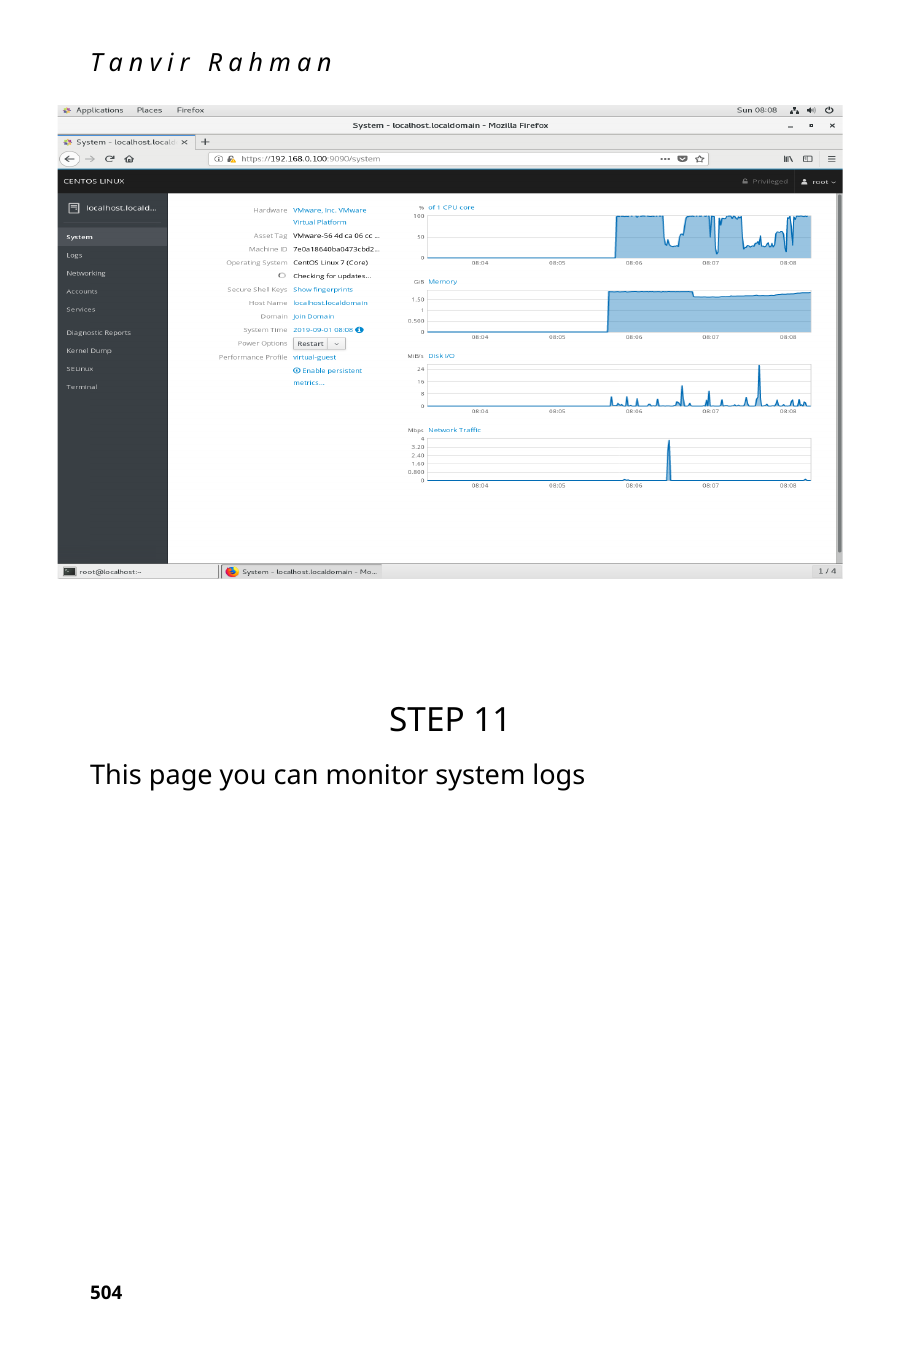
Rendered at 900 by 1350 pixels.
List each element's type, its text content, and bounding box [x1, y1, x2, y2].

text This page you can monitor system logs [90, 755, 810, 792]
text STEP 11 [90, 696, 810, 742]
picture [57, 105, 843, 579]
